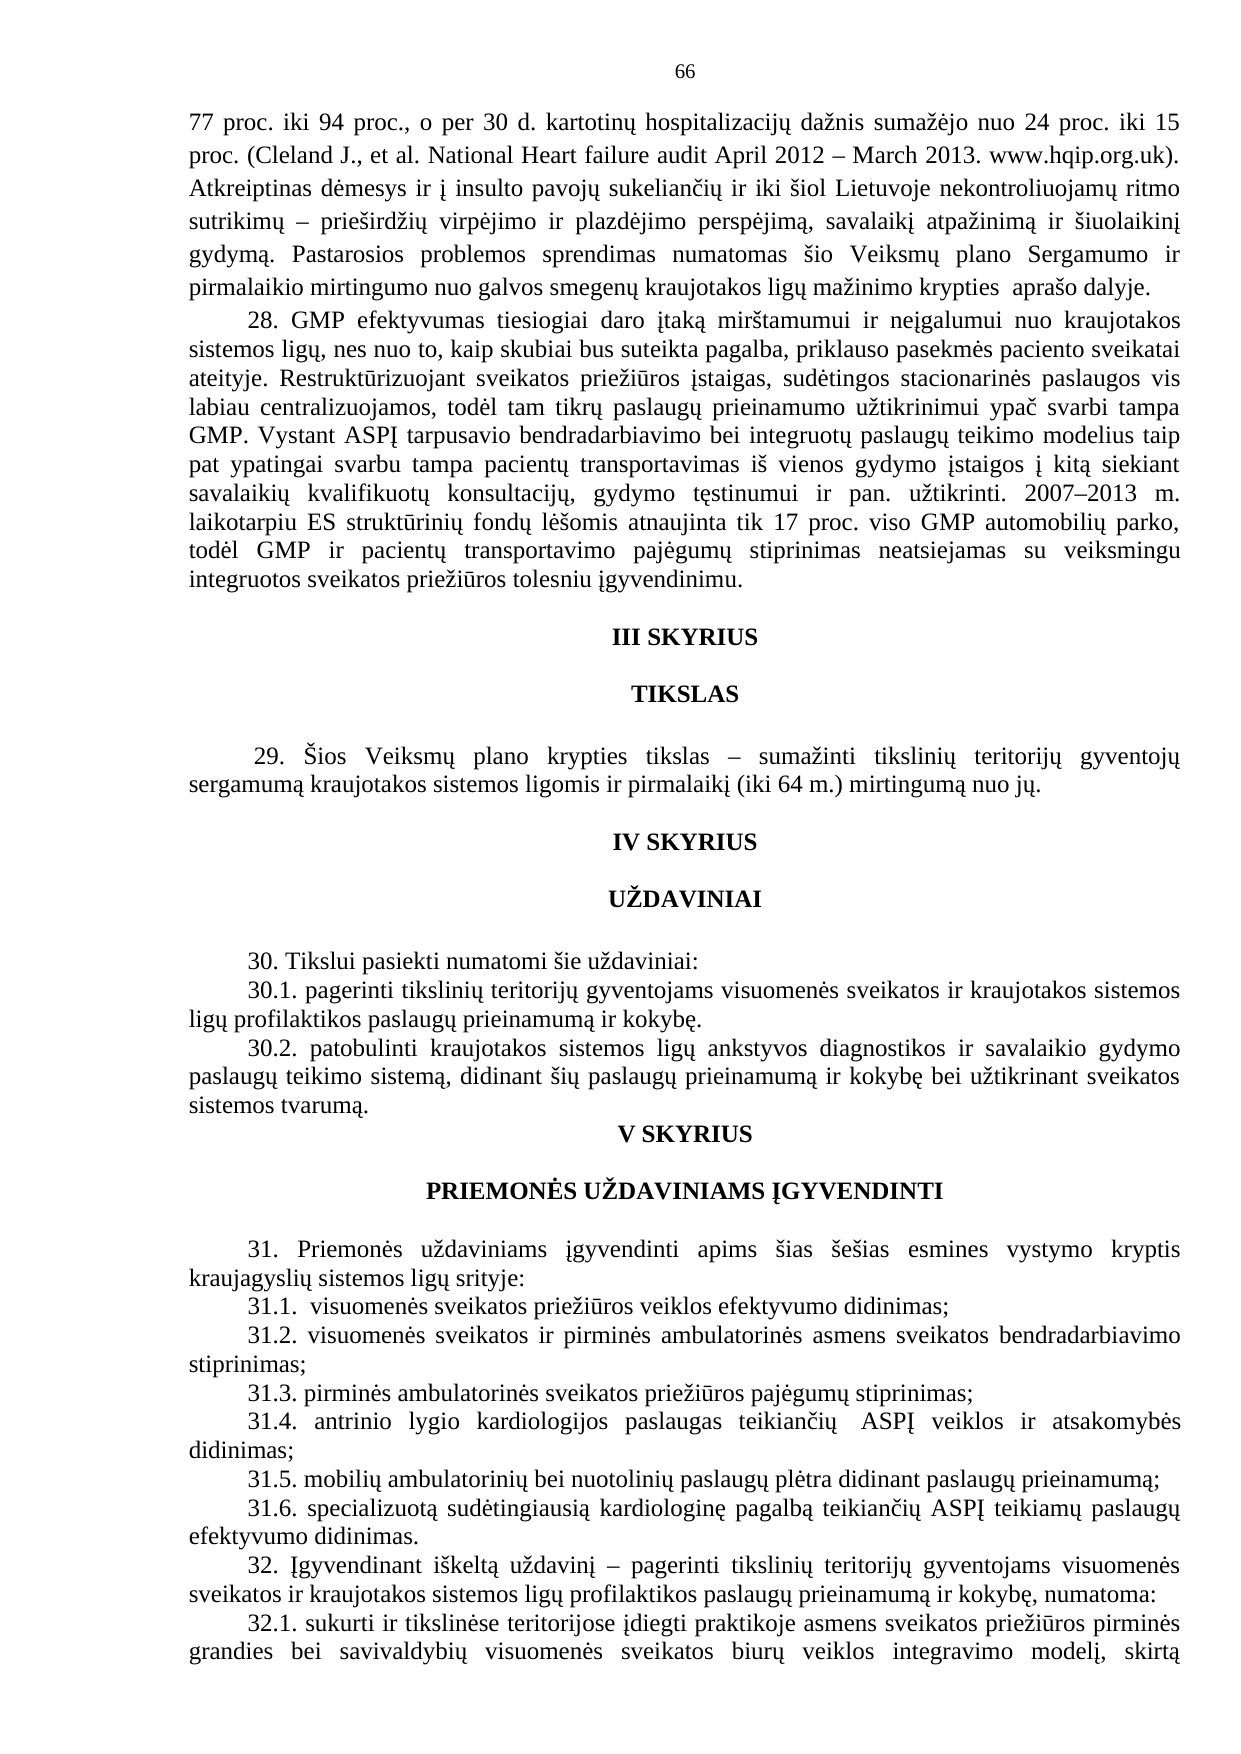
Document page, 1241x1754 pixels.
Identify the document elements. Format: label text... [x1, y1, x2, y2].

text 31.5. mobilių ambulatorinių bei nuotolinių paslaugų plėtra didinant paslaugų prieinamumą; [188, 1464, 1181, 1493]
text 31.2. visuomenės sveikatos ir pirminės ambulatorinės asmens sveikatos bendradarbiavimo stiprinimas; [188, 1320, 1181, 1378]
text 32. Įgyvendinant iškeltą uždavinį – pagerinti tikslinių teritorijų gyventojams visuomenės sveikatos ir kraujotakos sistemos ligų profilaktikos paslaugų prieinamumą ir kokybę, numatoma: [188, 1550, 1181, 1608]
text III SKYRIUS [188, 622, 1181, 650]
text 31.1. visuomenės sveikatos priežiūros veiklos efektyvumo didinimas; [188, 1291, 1181, 1320]
text 28. GMP efektyvumas tiesiogiai daro įtaką mirštamumui ir neįgalumui nuo kraujotakos sistemos ligų, nes nuo to, kaip skubiai bus suteikta pagalba, priklauso pasekmės paciento sveikatai ateityje. Restruktūrizuojant sveikatos priežiūros įstaigas, sudėtingos stacionarinės paslaugos vis labiau centralizuojamos, todėl tam tikrų paslaugų prieinamumo užtikrinimui ypač svarbi tampa GMP. Vystant ASPĮ tarpusavio bendradarbiavimo bei integruotų paslaugų teikimo modelius taip pat ypatingai svarbu tampa pacientų transportavimas iš vienos gydymo įstaigos į kitą siekiant savalaikių kvalifikuotų konsultacijų, gydymo tęstinumui ir pan. užtikrinti. 2007–2013 m. laikotarpiu ES struktūrinių fondų lėšomis atnaujinta tik 17 proc. viso GMP automobilių parko, todėl GMP ir pacientų transportavimo pajėgumų stiprinimas neatsiejamas su veiksmingu integruotos sveikatos priežiūros tolesniu įgyvendinimu. [188, 305, 1181, 593]
text 30. Tikslui pasiekti numatomi šie uždaviniai: [188, 946, 1181, 975]
text V SKYRIUS [188, 1119, 1181, 1148]
text 77 proc. iki 94 proc., o per 30 d. kartotinų hospitalizacijų dažnis sumažėjo nuo 24 proc. iki 15 proc. (Cleland J., et al. National Heart failure audit April 2012 – March 2013. www.hqip.org.uk). Atkreiptinas dėmesys ir į insulto pavojų sukeliančių ir iki šiol Lietuvoje nekontroliuojamų ritmo sutrikimų – prieširdžių virpėjimo ir plazdėjimo perspėjimą, savalaikį atpažinimą ir šiuolaikinį gydymą. Pastarosios problemos sprendimas numatomas šio Veiksmų plano Sergamumo ir pirmalaikio mirtingumo nuo galvos smegenų kraujotakos ligų mažinimo krypties aprašo dalyje. [188, 107, 1181, 301]
text 31. Priemonės uždaviniams įgyvendinti apims šias šešias esmines vystymo kryptis kraujagyslių sistemos ligų srityje: [188, 1234, 1181, 1291]
text UŽDAVINIAI [188, 884, 1181, 913]
text 31.3. pirminės ambulatorinės sveikatos priežiūros pajėgumų stiprinimas; [188, 1378, 1181, 1406]
text 32.1. sukurti ir tikslinėse teritorijose įdiegti praktikoje asmens sveikatos priežiūros pirminės grandies bei savivaldybių visuomenės sveikatos biurų veiklos integravimo modelį, skirtą [188, 1608, 1181, 1665]
text PRIEMONĖS UŽDAVINIAMS ĮGYVENDINTI [188, 1176, 1181, 1205]
text 30.2. patobulinti kraujotakos sistemos ligų ankstyvos diagnostikos ir savalaikio gydymo paslaugų teikimo sistemą, didinant šių paslaugų prieinamumą ir kokybę bei užtikrinant sveikatos sistemos tvarumą. [188, 1033, 1181, 1119]
text 30.1. pagerinti tikslinių teritorijų gyventojams visuomenės sveikatos ir kraujotakos sistemos ligų profilaktikos paslaugų prieinamumą ir kokybę. [188, 975, 1181, 1033]
text 31.6. specializuotą sudėtingiausią kardiologinę pagalbą teikiančių ASPĮ teikiamų paslaugų efektyvumo didinimas. [188, 1493, 1181, 1550]
text 29. Šios Veiksmų plano krypties tikslas – sumažinti tikslinių teritorijų gyventojų sergamumą kraujotakos sistemos ligomis ir pirmalaikį (iki 64 m.) mirtingumą nuo jų. [188, 741, 1181, 798]
text IV SKYRIUS [188, 827, 1181, 856]
text 31.4. antrinio lygio kardiologijos paslaugas teikiančių ASPĮ veiklos ir atsakomybės didinimas; [188, 1406, 1181, 1464]
text TIKSLAS [188, 679, 1181, 708]
